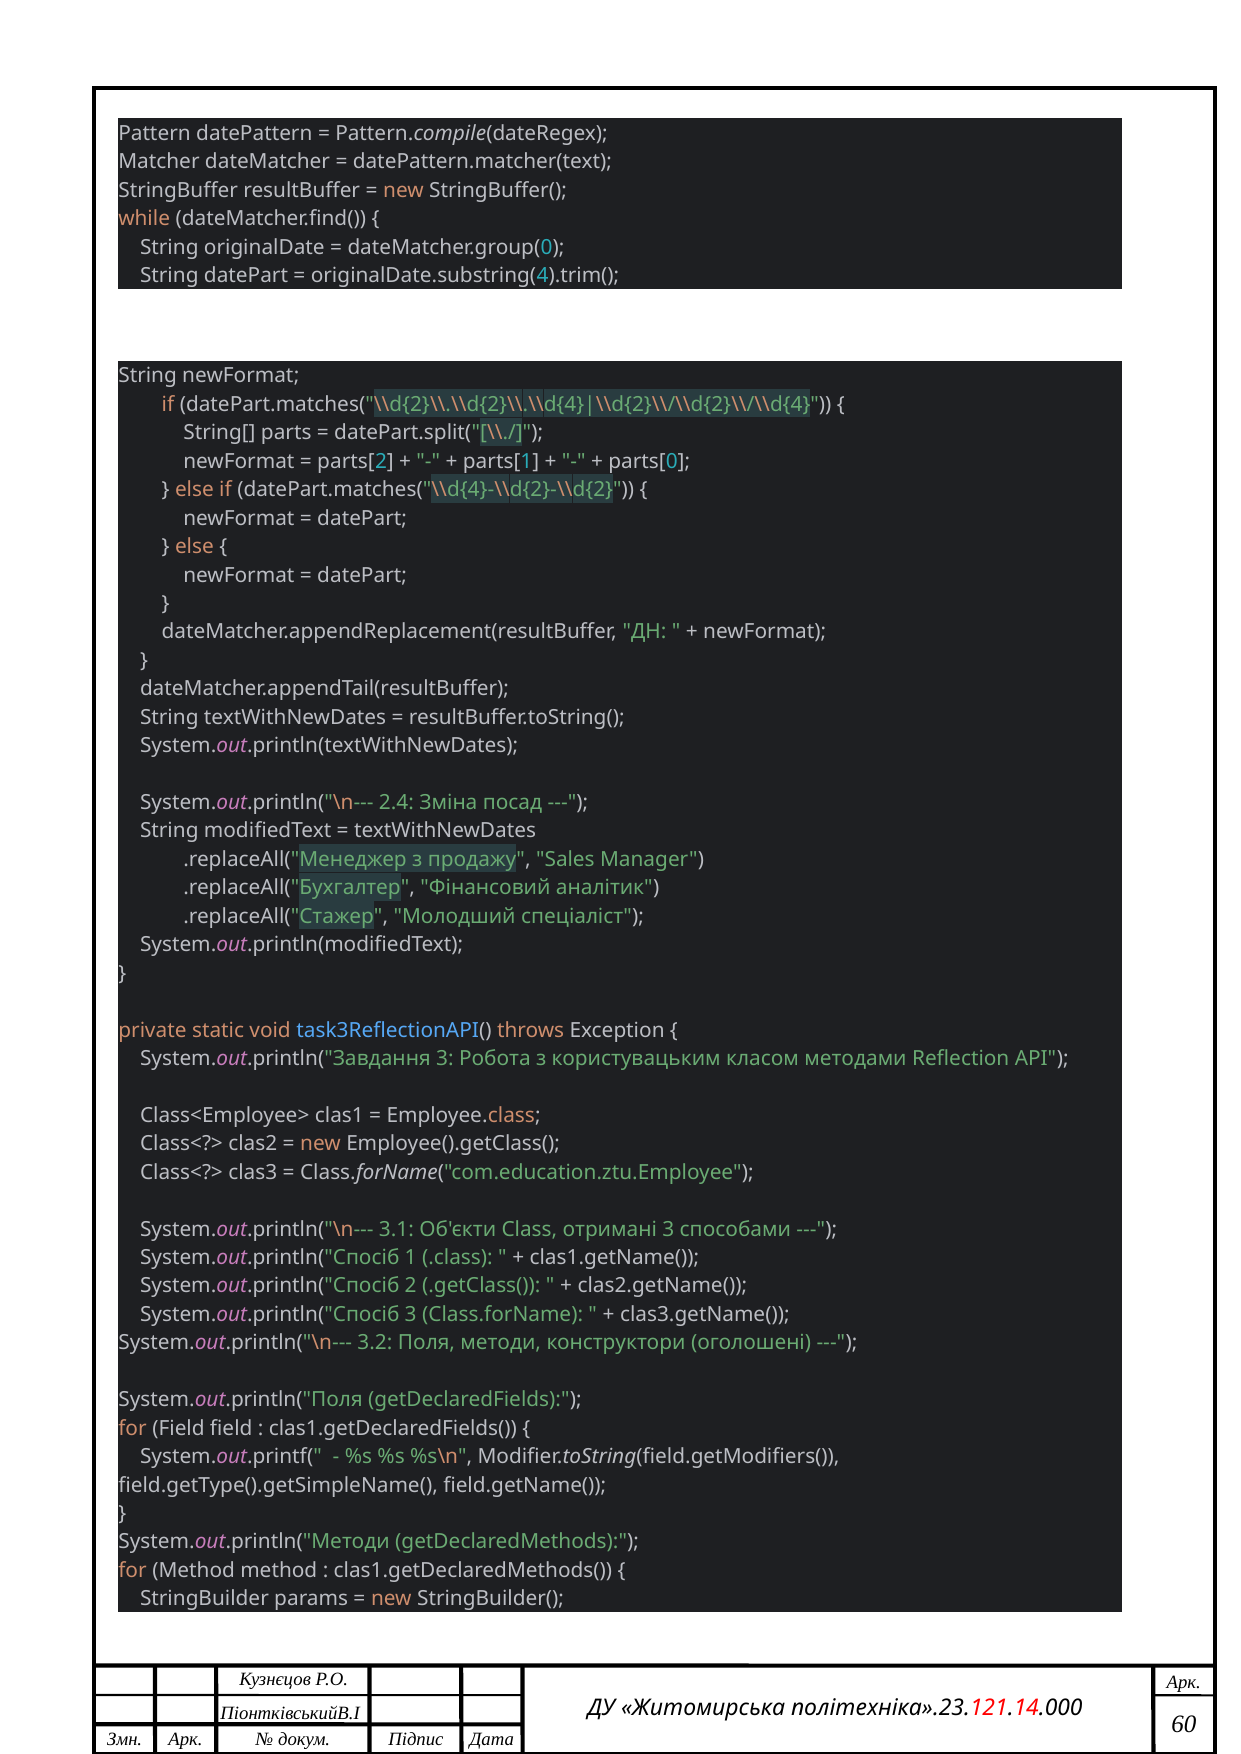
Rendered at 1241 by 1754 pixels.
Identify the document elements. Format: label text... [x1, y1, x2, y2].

text while (dateMatcher.find()) { String originalDate = dateMatcher.group(0); String datePart = originalDate.substring(4).trim(); [118, 203, 1122, 289]
text String newFormat; if (datePart.matches("\\d{2}\\.\\d{2}\\.\\d{4}|\\d{2}\\/\\d{2}\\/\\d{4}")) { String[] parts = datePart.split("[\\./]"); newFormat = parts[2] + "-" + parts[1] + "-" + parts[0]; } else if (datePart.matches("\\d{4}-\\d{2}-\\d{2}")) { newFormat = datePart; } else { newFormat = datePart; } dateMatcher.appendReplacement(resultBuffer, "ДН: " + newFormat); } dateMatcher.appendTail(resultBuffer); String textWithNewDates = resultBuffer.toString(); System.out.println(textWithNewDates); System.out.println("\n--- 2.4: Зміна посад ---"); String modifiedText = textWithNewDates .replaceAll("Менеджер з продажу", "Sales Manager") .replaceAll("Бухгалтер", "Фінансовий аналітик") .replaceAll("Стажер", "Молодший спеціаліст"); System.out.println(modifiedText); } private static void task3ReflectionAPI() throws Exception { System.out.println("Завдання 3: Робота з користувацьким класом методами Reflection API"); Class<Employee> clas1 = Employee.class; Class<?> clas2 = new Employee().getClass(); Class<?> clas3 = Class.forName("com.education.ztu.Employee"); System.out.println("\n--- 3.1: Об'єкти Class, отримані 3 способами ---"); System.out.println("Спосіб 1 (.class): " + clas1.getName()); System.out.println("Спосіб 2 (.getClass()): " + clas2.getName()); System.out.println("Спосіб 3 (Class.forName): " + clas3.getName()); [118, 361, 1122, 1327]
text Pattern datePattern = Pattern.compile(dateRegex); Matcher dateMatcher = datePattern.matcher(text); StringBuffer resultBuffer = new StringBuffer(); [118, 118, 1122, 203]
text System.out.println("Методи (getDeclaredMethods):"); for (Method method : clas1.getDeclaredMethods()) { StringBuilder params = new StringBuilder(); [118, 1527, 1122, 1612]
text System.out.println("\n--- 3.2: Поля, методи, конструктори (оголошені) ---"); System.out.println("Поля (getDeclaredFields):"); for (Field field : clas1.getDeclaredFields()) { System.out.printf(" - %s %s %s\n", Modifier.toString(field.getModifiers()), field.getType().getSimpleName(), field.getName()); } [118, 1327, 1122, 1527]
